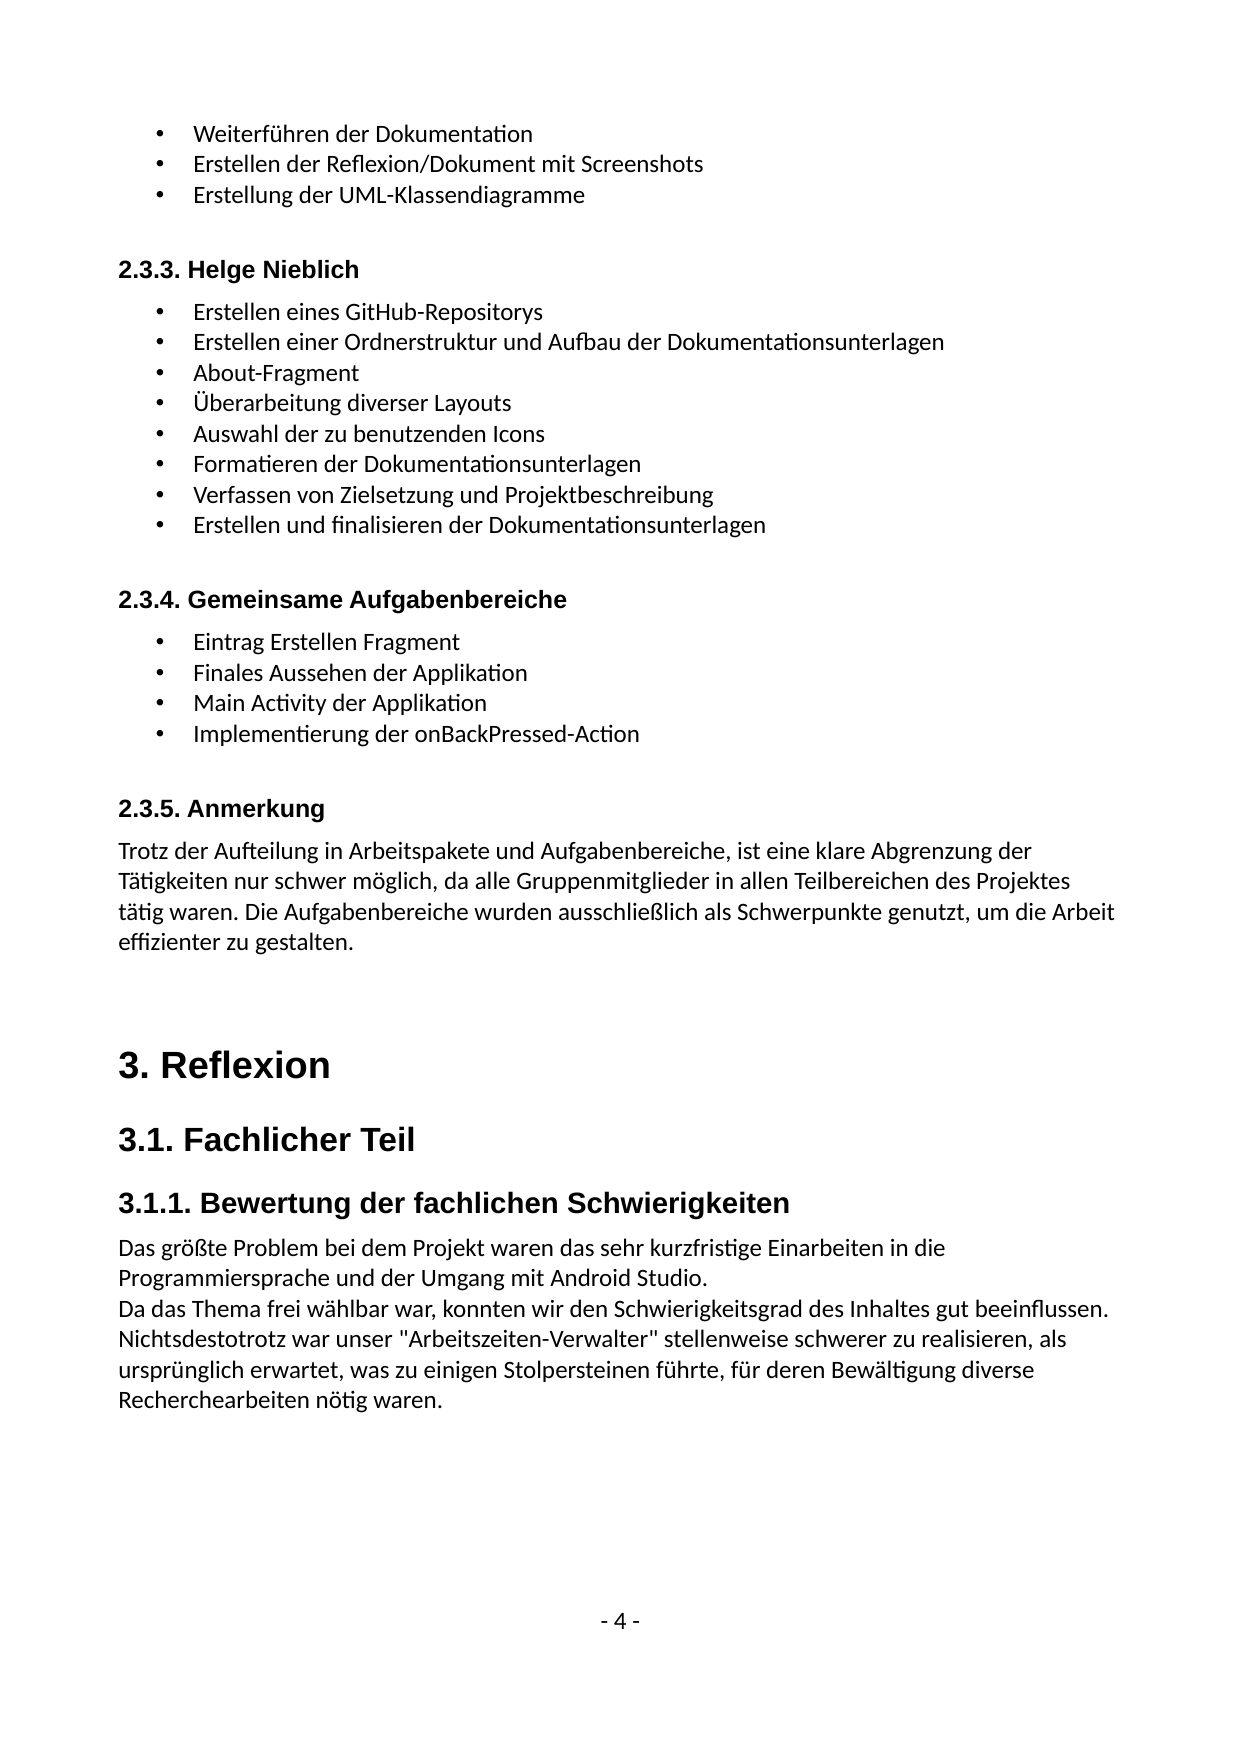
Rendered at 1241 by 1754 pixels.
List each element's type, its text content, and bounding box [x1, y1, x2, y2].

subtitle 3.1. Fachlicher Teil [118, 1120, 1122, 1159]
list Finales Aussehen der Applikation [156, 657, 1122, 688]
list Erstellung der UML-Klassendiagramme [156, 179, 1122, 210]
list Main Activity der Applikation [156, 688, 1122, 718]
list Erstellen eines GitHub-Repositorys [156, 296, 1122, 327]
list Erstellen einer Ordnerstruktur und Aufbau der Dokumentationsunterlagen [156, 327, 1122, 357]
subtitle 3.1.1. Bewertung der fachlichen Schwierigkeiten [118, 1186, 1122, 1219]
list Verfassen von Zielsetzung und Projektbeschreibung [156, 479, 1122, 510]
list Formatieren der Dokumentationsunterlagen [156, 449, 1122, 479]
list Eintrag Erstellen Fragment [156, 627, 1122, 657]
subtitle 2.3.5. Anmerkung [118, 794, 1122, 822]
list Erstellen und finalisieren der Dokumentationsunterlagen [156, 510, 1122, 540]
list About-Fragment [156, 357, 1122, 388]
text Da das Thema frei wählbar war, konnten wir den Schwierigkeitsgrad des Inhaltes gut beeinflussen. [118, 1293, 1122, 1324]
list Auswahl der zu benutzenden Icons [156, 418, 1122, 449]
list Erstellen der Reflexion/Dokument mit Screenshots [156, 149, 1122, 179]
list Weiterführen der Dokumentation [156, 118, 1122, 149]
list Überarbeitung diverser Layouts [156, 388, 1122, 418]
subtitle 2.3.3. Helge Nieblich [118, 255, 1122, 283]
list Implementierung der onBackPressed-Action [156, 718, 1122, 749]
text Das größte Problem bei dem Projekt waren das sehr kurzfristige Einarbeiten in die Programmiersprache und der Umgang mit Android Studio. [118, 1232, 1122, 1293]
text Nichtsdestotrotz war unser "Arbeitszeiten-Verwalter" stellenweise schwerer zu realisieren, als ursprünglich erwartet, was zu einigen Stolpersteinen führte, für deren Bewältigung diverse Recherchearbeiten nötig waren. [118, 1324, 1122, 1415]
subtitle 3. Reflexion [118, 1043, 1122, 1087]
subtitle 2.3.4. Gemeinsame Aufgabenbereiche [118, 585, 1122, 614]
text Trotz der Aufteilung in Arbeitspakete und Aufgabenbereiche, ist eine klare Abgrenzung der Tätigkeiten nur schwer möglich, da alle Gruppenmitglieder in allen Teilbereichen des Projektes tätig waren. Die Aufgabenbereiche wurden ausschließlich als Schwerpunkte genutzt, um die Arbeit effizienter zu gestalten. [118, 835, 1122, 957]
